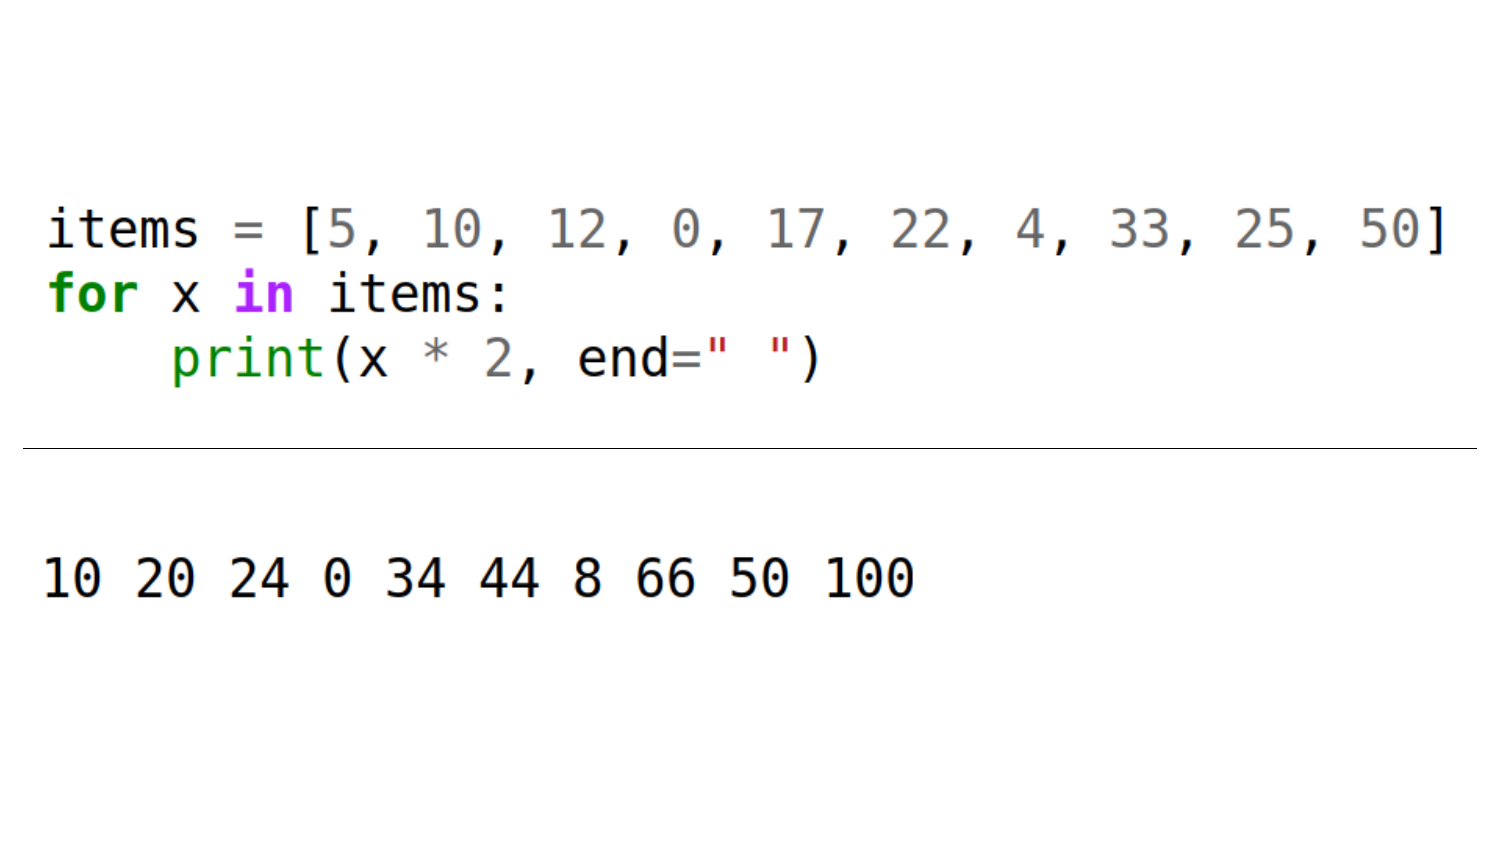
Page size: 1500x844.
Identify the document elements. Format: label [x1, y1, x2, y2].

picture [23, 540, 927, 615]
picture [34, 188, 1465, 405]
